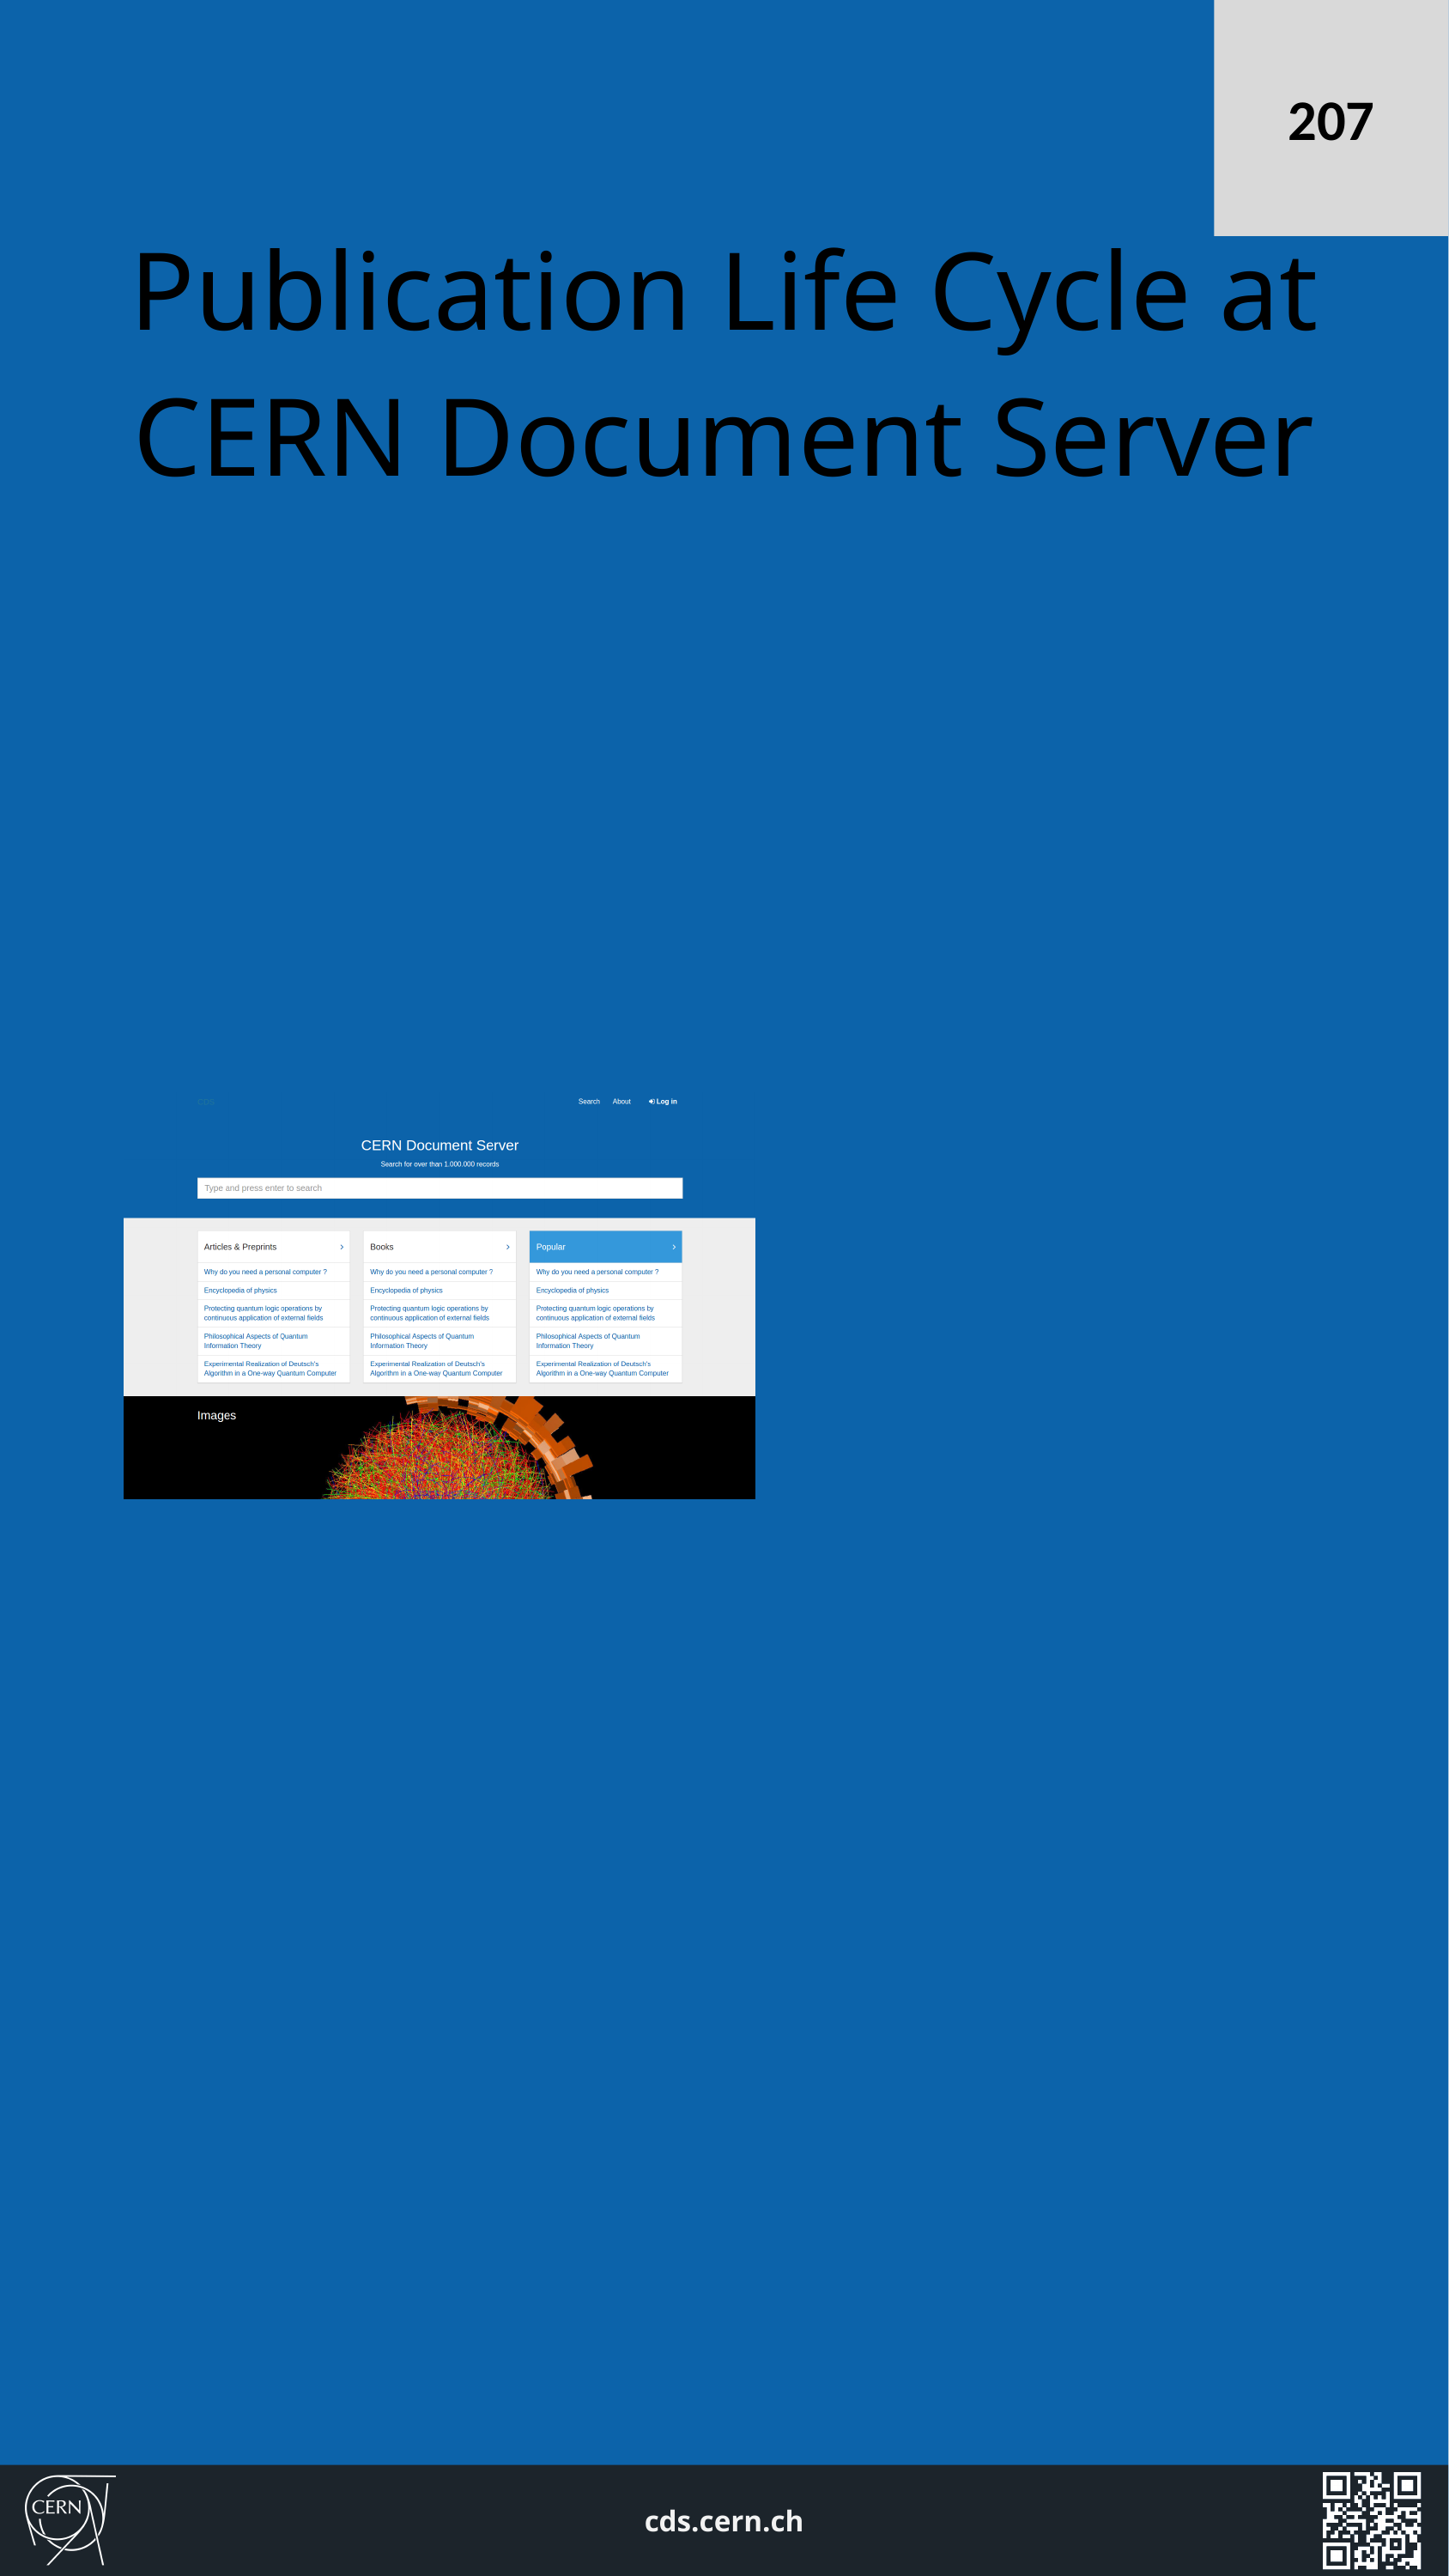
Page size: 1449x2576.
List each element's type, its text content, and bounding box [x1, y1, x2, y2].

text_box [0, 2464, 1449, 2576]
picture [25, 2475, 116, 2566]
text_box cds.cern.ch [632, 2496, 817, 2544]
picture [1319, 2468, 1425, 2573]
picture [124, 1092, 755, 1499]
text_box 207 [1214, 0, 1449, 236]
text_box Publication Life Cycle at CERN Document Server [28, 209, 1420, 480]
